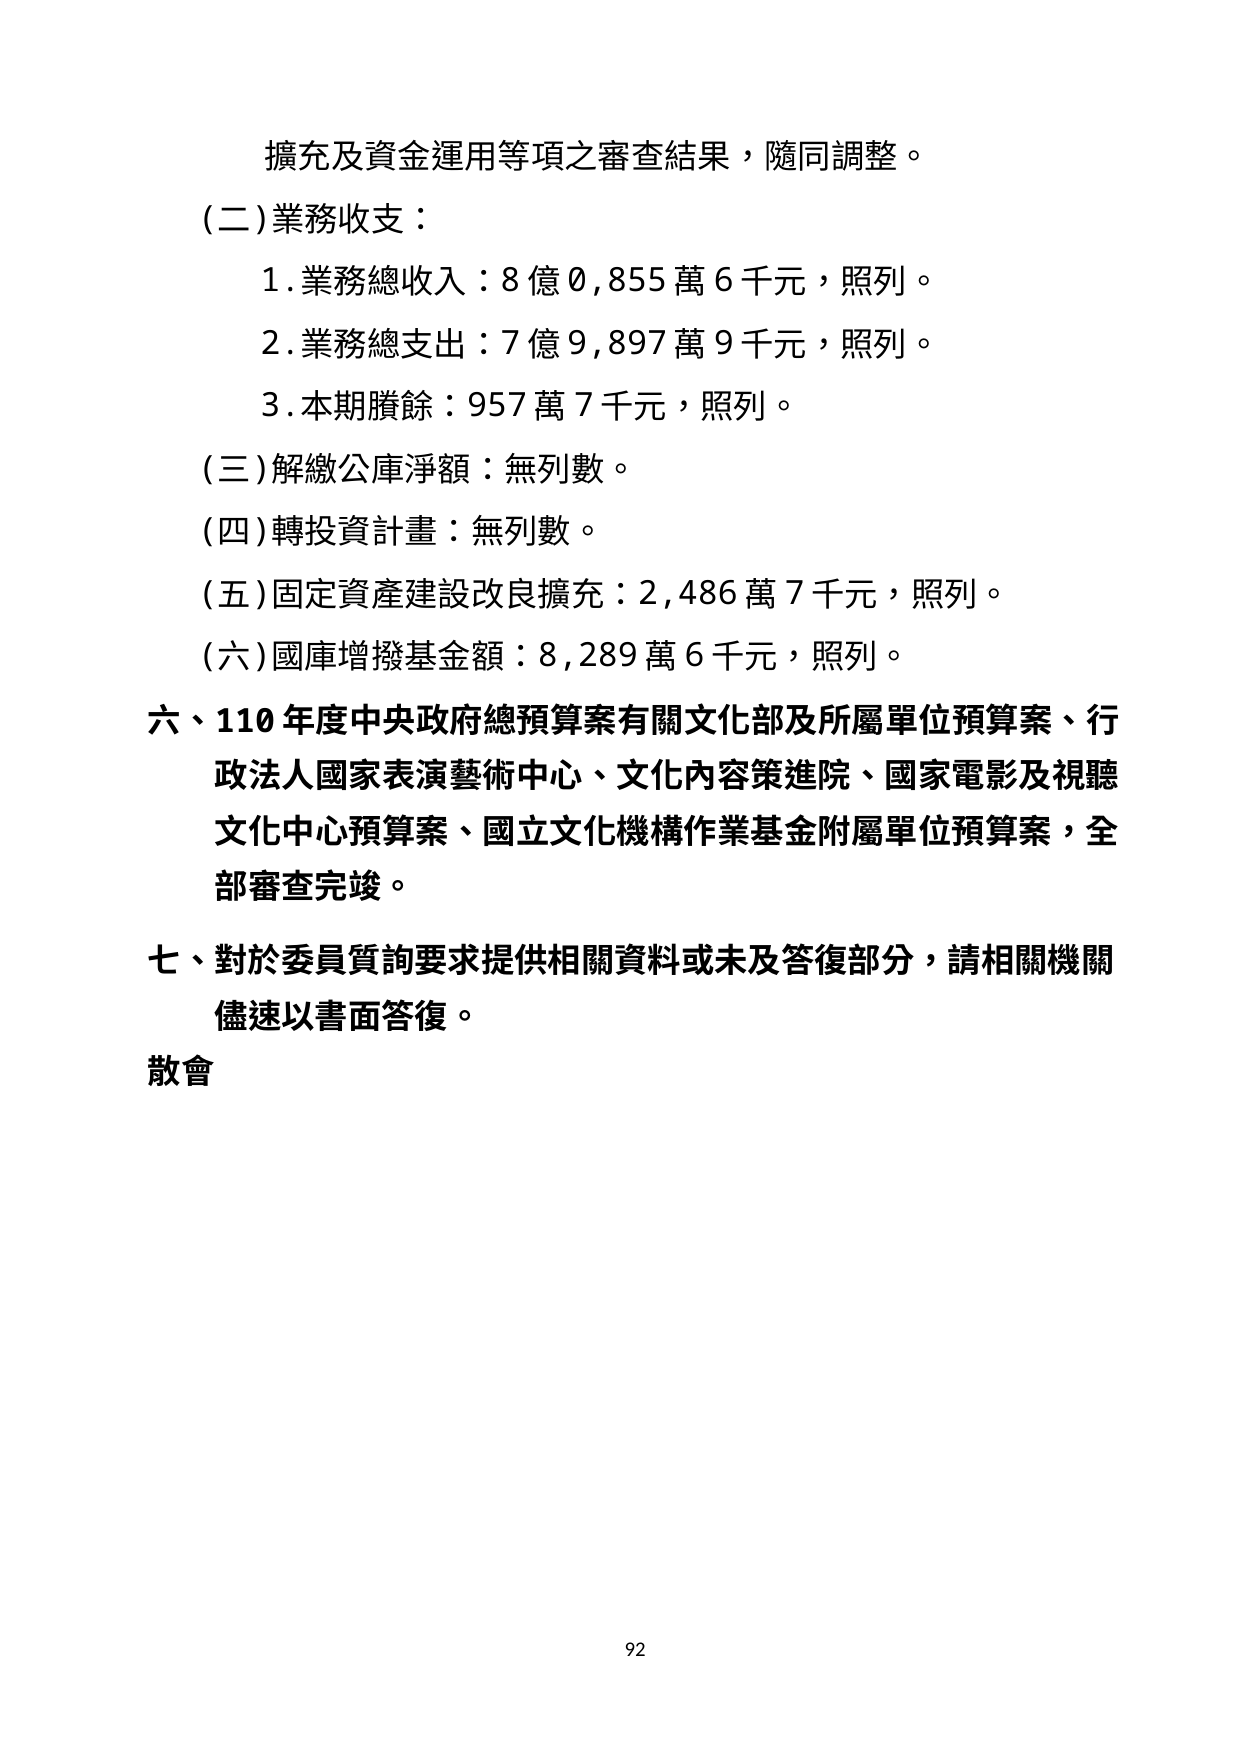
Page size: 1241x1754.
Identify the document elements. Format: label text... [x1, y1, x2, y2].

text 擴充及資金運用等項之審查結果，隨同調整。 [198, 112, 1122, 175]
text (四)轉投資計畫：無列數。 [198, 487, 1122, 550]
text (三)解繳公庫淨額：無列數。 [198, 425, 1122, 487]
text 六、110年度中央政府總預算案有關文化部及所屬單位預算案、行政法人國家表演藝術中心、文化內容策進院、國家電影及視聽文化中心預算案、國立文化機構作業基金附屬單位預算案，全部審查完竣。 [148, 693, 1122, 908]
text (六)國庫增撥基金額：8,289萬6千元，照列。 [198, 612, 1122, 675]
text 七、對於委員質詢要求提供相關資料或未及答復部分，請相關機關儘速以書面答復。 [148, 934, 1122, 1038]
text 3.本期賸餘：957萬7千元，照列。 [260, 362, 1122, 425]
text (二)業務收支： [198, 175, 1122, 237]
text 散會 [148, 1045, 1120, 1093]
text 2.業務總支出：7億9,897萬9千元，照列。 [260, 300, 1122, 362]
text (五)固定資產建設改良擴充：2,486萬7千元，照列。 [198, 550, 1122, 612]
text 1.業務總收入：8億0,855萬6千元，照列。 [260, 237, 1122, 300]
